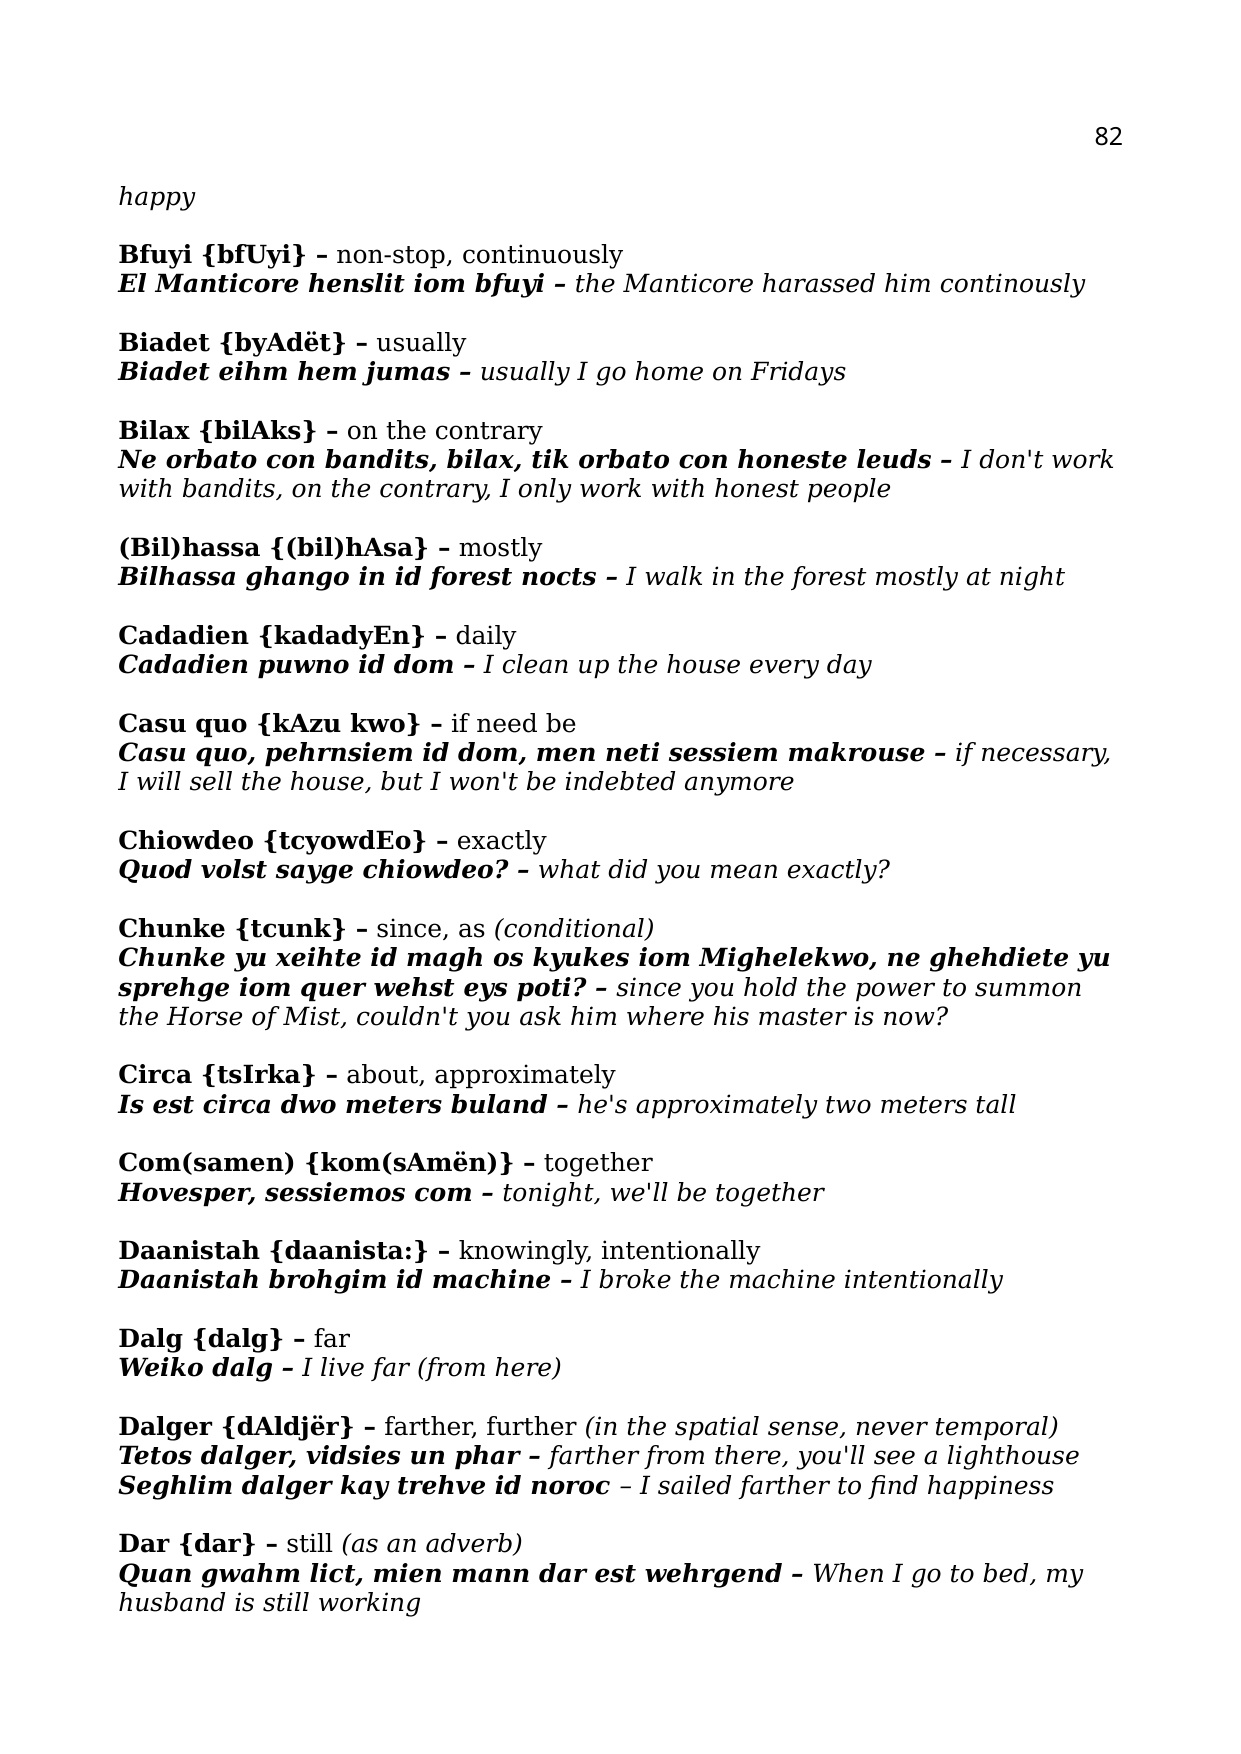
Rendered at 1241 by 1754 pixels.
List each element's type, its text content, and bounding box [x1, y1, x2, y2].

text Daanistah brohgim id machine – I broke the machine intentionally [118, 1265, 1123, 1295]
text El Manticore henslit iom bfuyi – the Manticore harassed him continously [118, 269, 1123, 299]
text Seghlim dalger kay trehve id noroc – I sailed farther to find happiness [118, 1471, 1123, 1500]
text Hovesper, sessiemos com – tonight, we'll be together [118, 1177, 1123, 1207]
text Quan gwahm lict, mien mann dar est wehrgend – When I go to bed, my husband is still working [118, 1558, 1123, 1617]
text (Bil)hassa {(bil)hAsa} – mostly [118, 533, 1123, 562]
text Com(samen) {kom(sAmën)} – together [118, 1148, 1123, 1177]
text Cadadien {kadadyEn} – daily [118, 621, 1123, 650]
text Cadadien puwno id dom – I clean up the house every day [118, 650, 1123, 679]
text Dalg {dalg} – far [118, 1324, 1123, 1353]
text Ne orbato con bandits, bilax, tik orbato con honeste leuds – I don't work with bandits, on the contrary, I only work with honest people [118, 445, 1123, 504]
text Biadet eihm hem jumas – usually I go home on Fridays [118, 357, 1123, 387]
text Chunke {tcunk} – since, as (conditional) [118, 914, 1123, 943]
text happy [118, 182, 1123, 211]
text Dar {dar} – still (as an adverb) [118, 1529, 1123, 1558]
text Casu quo {kAzu kwo} – if need be [118, 709, 1123, 738]
text Is est circa dwo meters buland – he's approximately two meters tall [118, 1089, 1123, 1119]
text Bilax {bilAks} – on the contrary [118, 416, 1123, 445]
text Chiowdeo {tcyowdEo} – exactly [118, 826, 1123, 855]
text Circa {tsIrka} – about, approximately [118, 1060, 1123, 1089]
text Biadet {byAdët} – usually [118, 328, 1123, 357]
text Tetos dalger, vidsies un phar – farther from there, you'll see a lighthouse [118, 1441, 1123, 1471]
text Chunke yu xeihte id magh os kyukes iom Mighelekwo, ne ghehdiete yu sprehge iom quer wehst eys poti? – since you hold the power to summon the Horse of Mist, couldn't you ask him where his master is now? [118, 943, 1123, 1031]
text Daanistah {daanista:} – knowingly, intentionally [118, 1236, 1123, 1265]
text Quod volst sayge chiowdeo? – what did you mean exactly? [118, 855, 1123, 884]
text Dalger {dAldjër} – farther, further (in the spatial sense, never temporal) [118, 1412, 1123, 1441]
text Casu quo, pehrnsiem id dom, men neti sessiem makrouse – if necessary, I will sell the house, but I won't be indebted anymore [118, 738, 1123, 797]
text Weiko dalg – I live far (from here) [118, 1353, 1123, 1383]
text Bilhassa ghango in id forest nocts – I walk in the forest mostly at night [118, 562, 1123, 592]
text Bfuyi {bfUyi} – non-stop, continuously [118, 240, 1123, 269]
